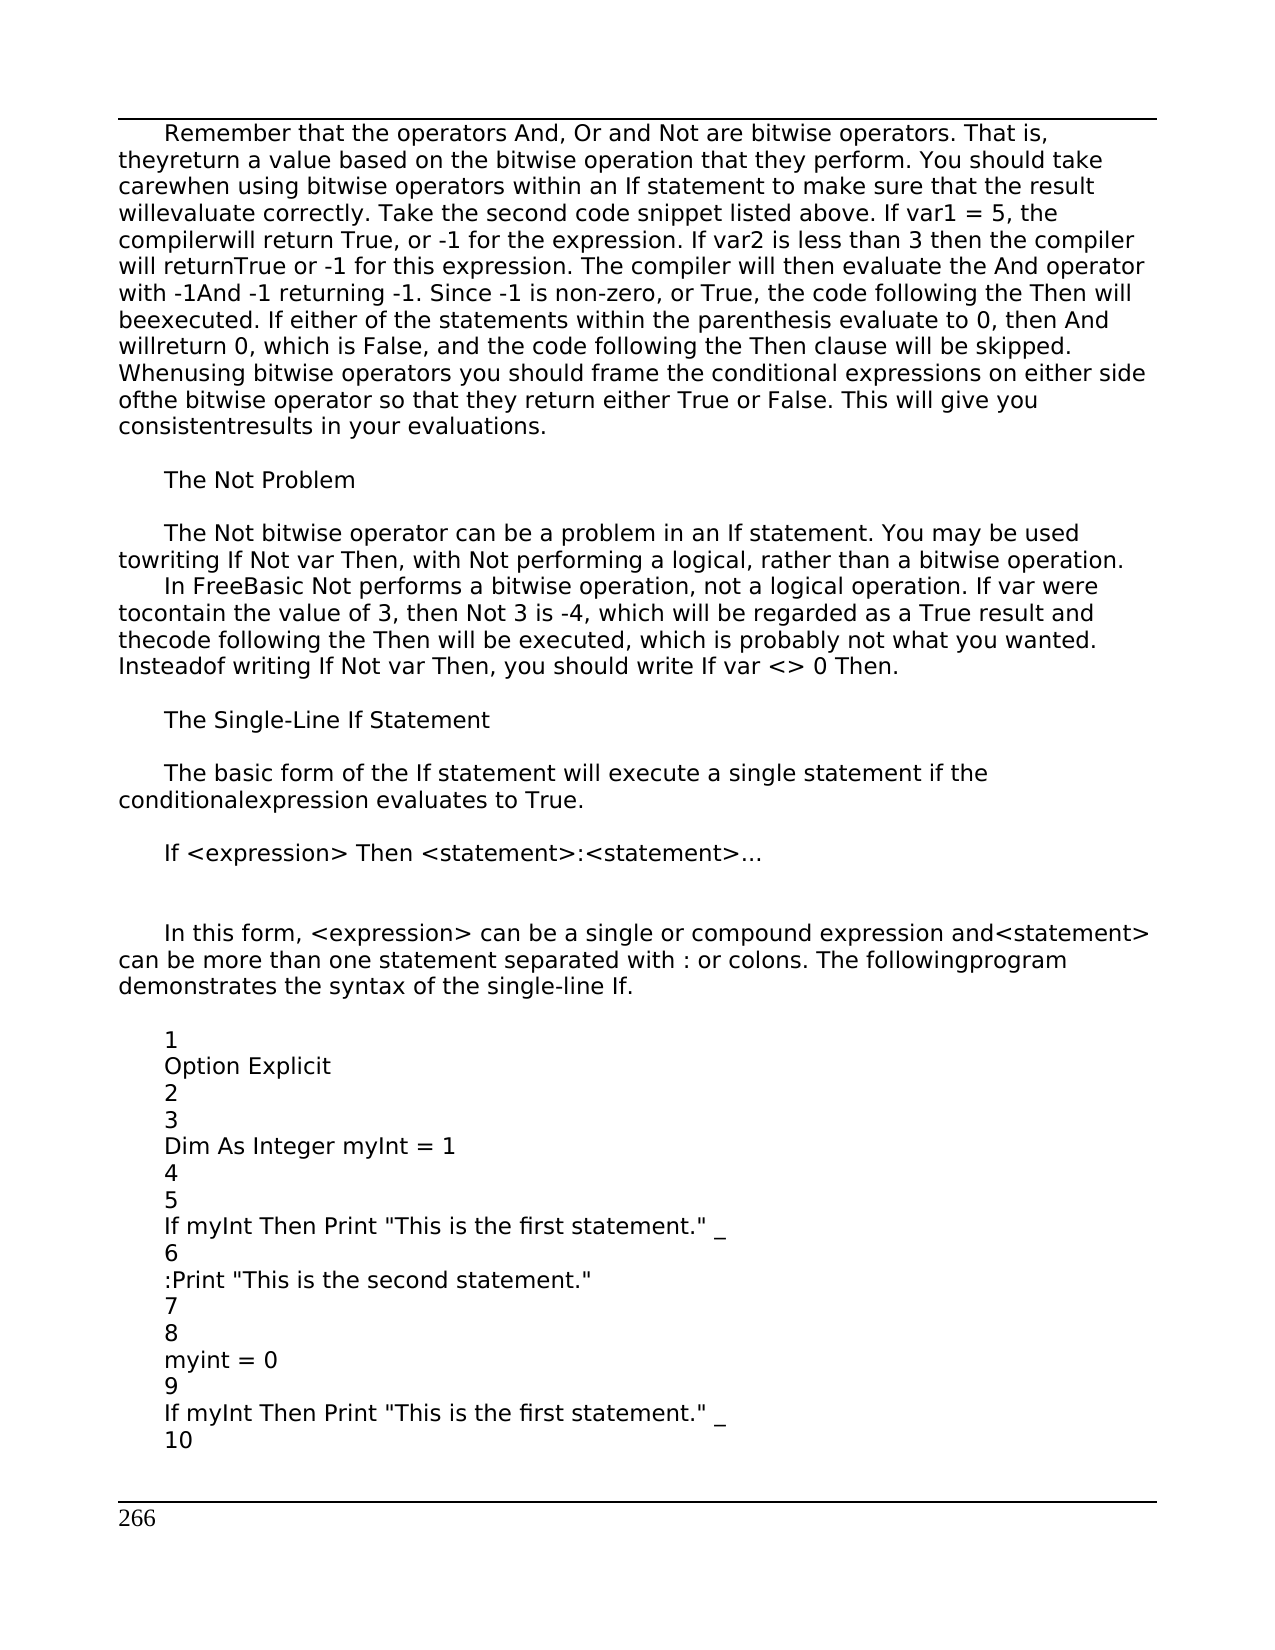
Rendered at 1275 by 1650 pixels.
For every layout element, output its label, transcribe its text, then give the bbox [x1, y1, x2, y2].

text Option Explicit [118, 1053, 1157, 1080]
text 10 [118, 1427, 1157, 1453]
text If myInt Then Print "This is the first statement." _ [118, 1213, 1157, 1240]
text 3 [118, 1107, 1157, 1133]
text Remember that the operators And, Or and Not are bitwise operators. That is, theyreturn a value based on the bitwise operation that they perform. You should take carewhen using bitwise operators within an If statement to make sure that the result willevaluate correctly. Take the second code snippet listed above. If var1 = 5, the compilerwill return True, or -1 for the expression. If var2 is less than 3 then the compiler will returnTrue or -1 for this expression. The compiler will then evaluate the And operator with -1And -1 returning -1. Since -1 is non-zero, or True, the code following the Then will beexecuted. If either of the statements within the parenthesis evaluate to 0, then And willreturn 0, which is False, and the code following the Then clause will be skipped. Whenusing bitwise operators you should frame the conditional expressions on either side ofthe bitwise operator so that they return either True or False. This will give you consistentresults in your evaluations. [118, 120, 1157, 440]
text In FreeBasic Not performs a bitwise operation, not a logical operation. If var were tocontain the value of 3, then Not 3 is -4, which will be regarded as a True result and thecode following the Then will be executed, which is probably not what you wanted. Insteadof writing If Not var Then, you should write If var <> 0 Then. [118, 573, 1157, 680]
text 5 [118, 1187, 1157, 1213]
text myint = 0 [118, 1347, 1157, 1373]
text 6 [118, 1240, 1157, 1267]
text In this form, <expression> can be a single or compound expression and<statement> can be more than one statement separated with : or colons. The followingprogram demonstrates the syntax of the single-line If. [118, 920, 1157, 1000]
text 4 [118, 1160, 1157, 1187]
text :Print "This is the second statement." [118, 1267, 1157, 1293]
text The Single-Line If Statement [118, 707, 1157, 733]
text 7 [118, 1293, 1157, 1320]
text 1 [118, 1027, 1157, 1053]
text 8 [118, 1320, 1157, 1347]
text 2 [118, 1080, 1157, 1107]
text Dim As Integer myInt = 1 [118, 1133, 1157, 1160]
text If <expression> Then <statement>:<statement>... [118, 840, 1157, 867]
text 9 [118, 1373, 1157, 1400]
text The basic form of the If statement will execute a single statement if the conditionalexpression evaluates to True. [118, 760, 1157, 813]
text The Not Problem [118, 467, 1157, 493]
text If myInt Then Print "This is the first statement." _ [118, 1400, 1157, 1427]
text The Not bitwise operator can be a problem in an If statement. You may be used towriting If Not var Then, with Not performing a logical, rather than a bitwise operation. [118, 520, 1157, 573]
